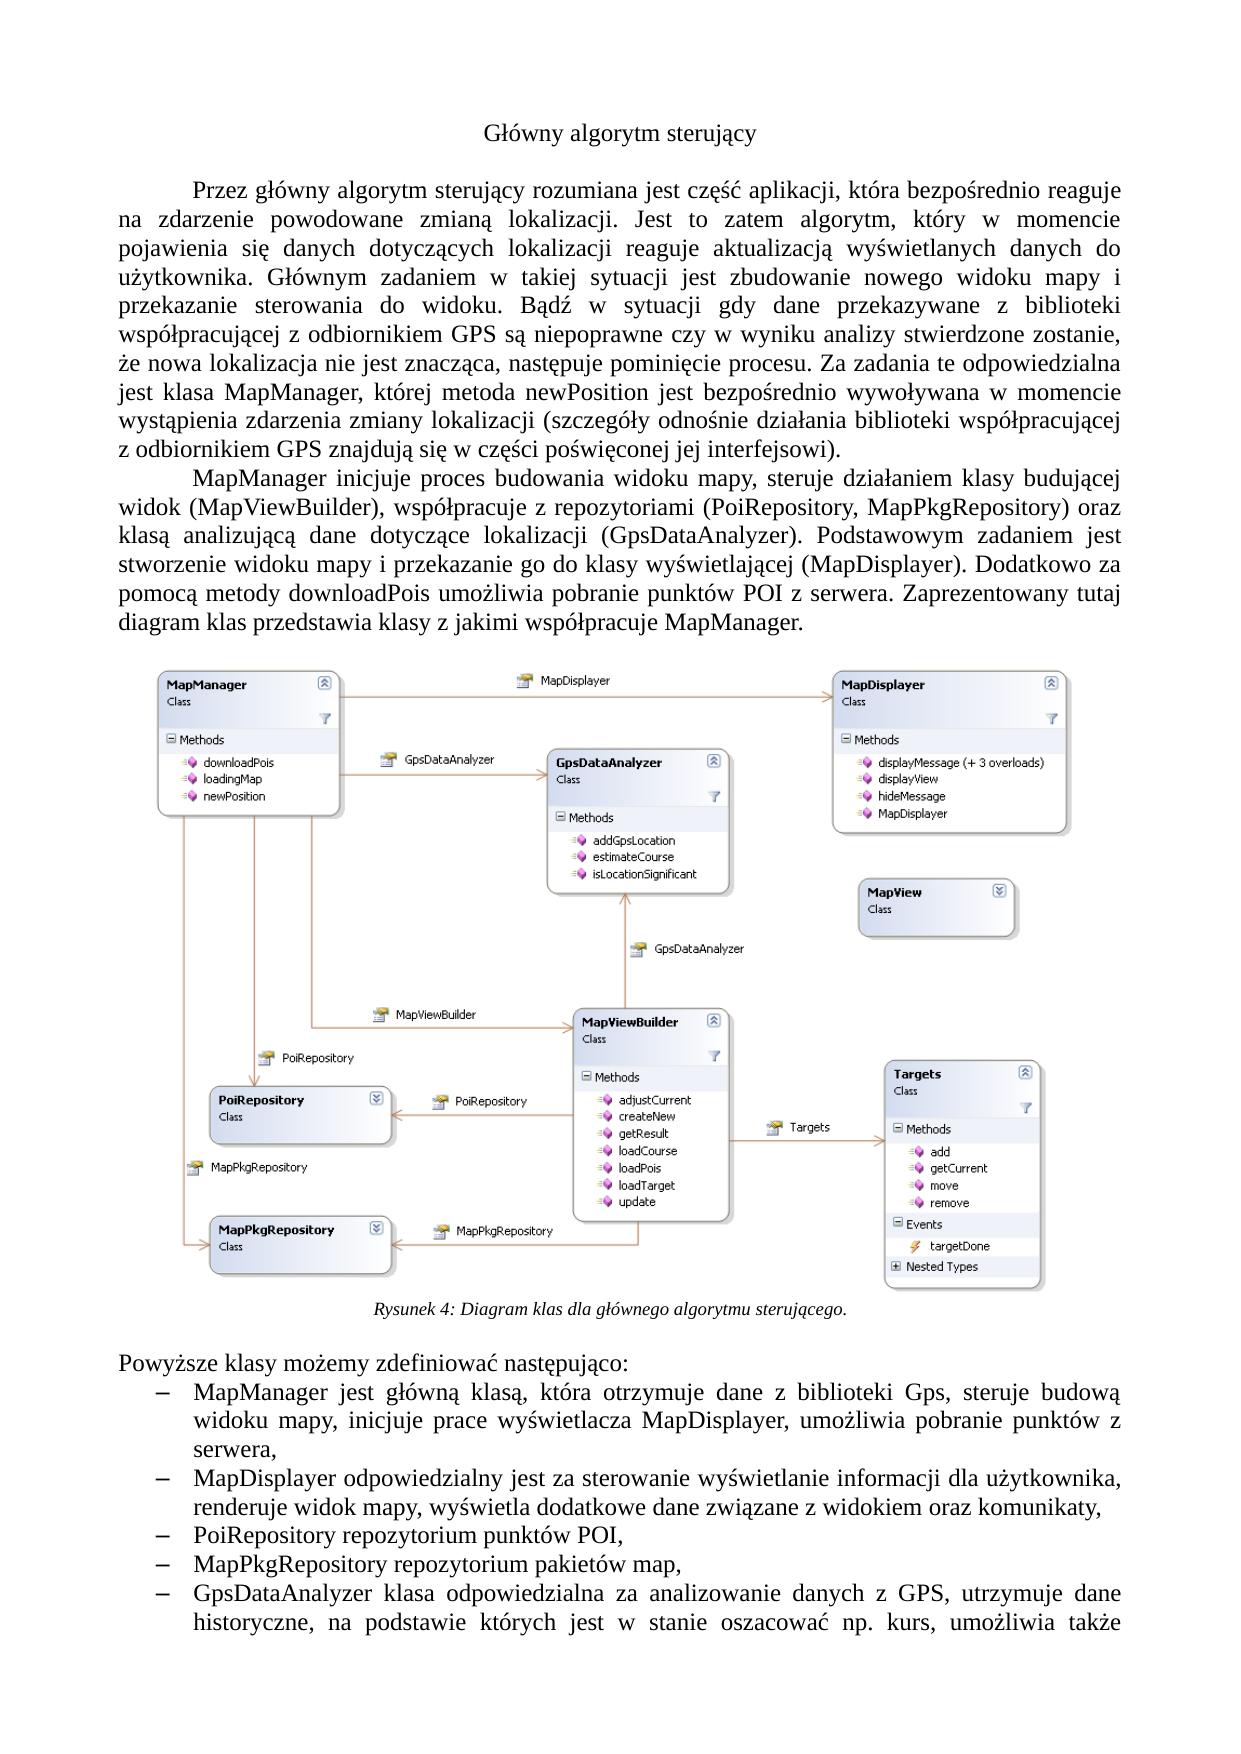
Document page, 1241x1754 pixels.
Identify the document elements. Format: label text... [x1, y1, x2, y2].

text Rysunek 4: Diagram klas dla głównego algorytmu sterującego. [147, 1298, 1075, 1319]
text Powyższe klasy możemy zdefiniować następująco: [118, 1348, 1122, 1377]
picture [147, 660, 1076, 1298]
list MapPkgRepository repozytorium pakietów map, [156, 1549, 1122, 1578]
text MapManager inicjuje proces budowania widoku mapy, steruje działaniem klasy budującej widok (MapViewBuilder), współpracuje z repozytoriami (PoiRepository, MapPkgRepository) oraz klasą analizującą dane dotyczące lokalizacji (GpsDataAnalyzer). Podstawowym zadaniem jest stworzenie widoku mapy i przekazanie go do klasy wyświetlającej (MapDisplayer). Dodatkowo za pomocą metody downloadPois umożliwia pobranie punktów POI z serwera. Zaprezentowany tutaj diagram klas przedstawia klasy z jakimi współpracuje MapManager. [118, 463, 1122, 636]
list GpsDataAnalyzer klasa odpowiedzialna za analizowanie danych z GPS, utrzymuje dane historyczne, na podstawie których jest w stanie oszacować np. kurs, umożliwia także [156, 1578, 1122, 1635]
list PoiRepository repozytorium punktów POI, [156, 1520, 1122, 1549]
list MapManager jest główną klasą, która otrzymuje dane z biblioteki Gps, steruje budową widoku mapy, inicjuje prace wyświetlacza MapDisplayer, umożliwia pobranie punktów z serwera, [156, 1377, 1122, 1463]
text [147, 647, 1075, 660]
list MapDisplayer odpowiedzialny jest za sterowanie wyświetlanie informacji dla użytkownika, renderuje widok mapy, wyświetla dodatkowe dane związane z widokiem oraz komunikaty, [156, 1463, 1122, 1520]
text Główny algorytm sterujący [118, 118, 1122, 147]
text Przez główny algorytm sterujący rozumiana jest część aplikacji, która bezpośrednio reaguje na zdarzenie powodowane zmianą lokalizacji. Jest to zatem algorytm, który w momencie pojawienia się danych dotyczących lokalizacji reaguje aktualizacją wyświetlanych danych do użytkownika. Głównym zadaniem w takiej sytuacji jest zbudowanie nowego widoku mapy i przekazanie sterowania do widoku. Bądź w sytuacji gdy dane przekazywane z biblioteki współpracującej z odbiornikiem GPS są niepoprawne czy w wyniku analizy stwierdzone zostanie, że nowa lokalizacja nie jest znacząca, następuje pominięcie procesu. Za zadania te odpowiedzialna jest klasa MapManager, której metoda newPosition jest bezpośrednio wywoływana w momencie wystąpienia zdarzenia zmiany lokalizacji (szczegóły odnośnie działania biblioteki współpracującej z odbiornikiem GPS znajdują się w części poświęconej jej interfejsowi). [118, 176, 1122, 463]
